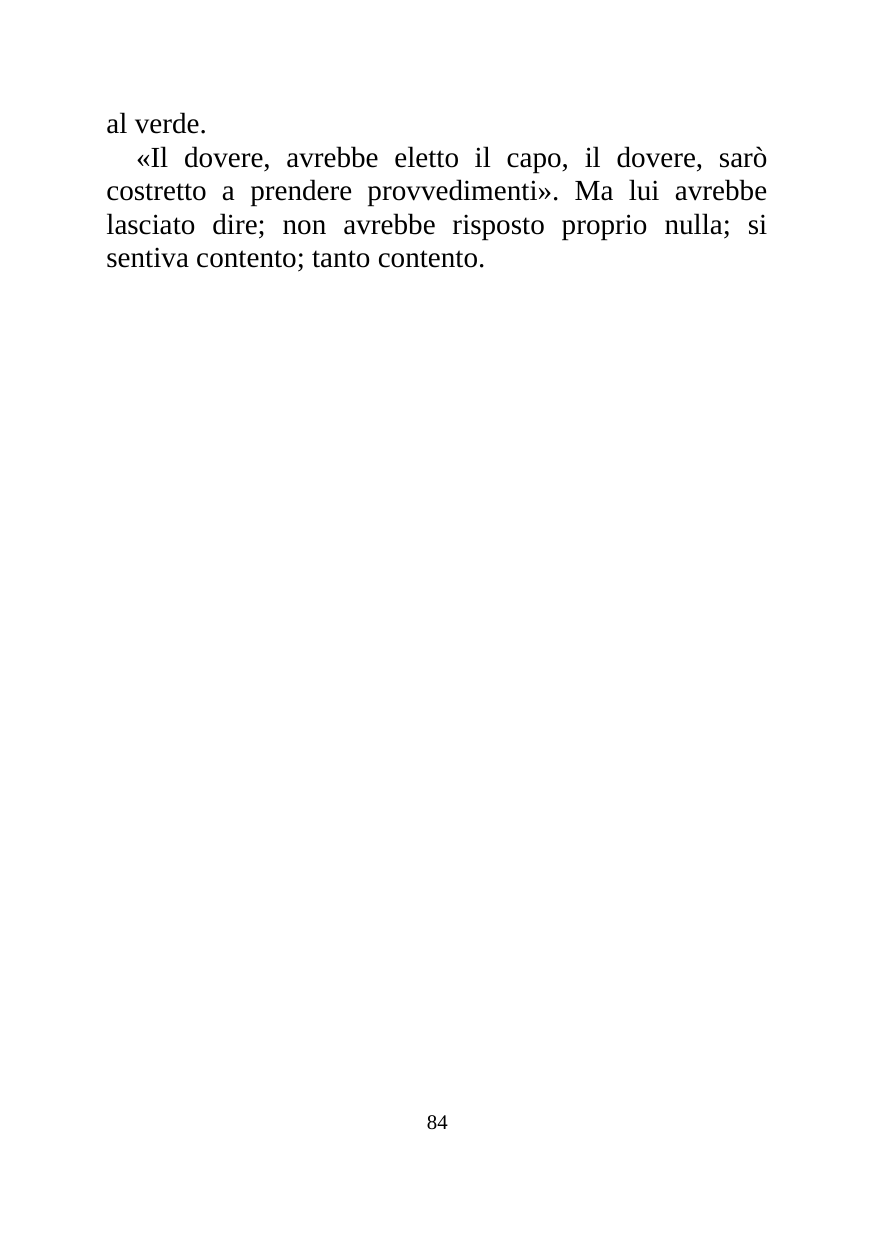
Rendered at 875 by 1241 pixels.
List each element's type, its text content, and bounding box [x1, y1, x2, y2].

text al verde. [106, 106, 768, 140]
text «Il dovere, avrebbe eletto il capo, il dovere, sarò costretto a prendere provvedimenti». Ma lui avrebbe lasciato dire; non avrebbe risposto proprio nulla; si sentiva contento; tanto contento. [106, 140, 768, 274]
